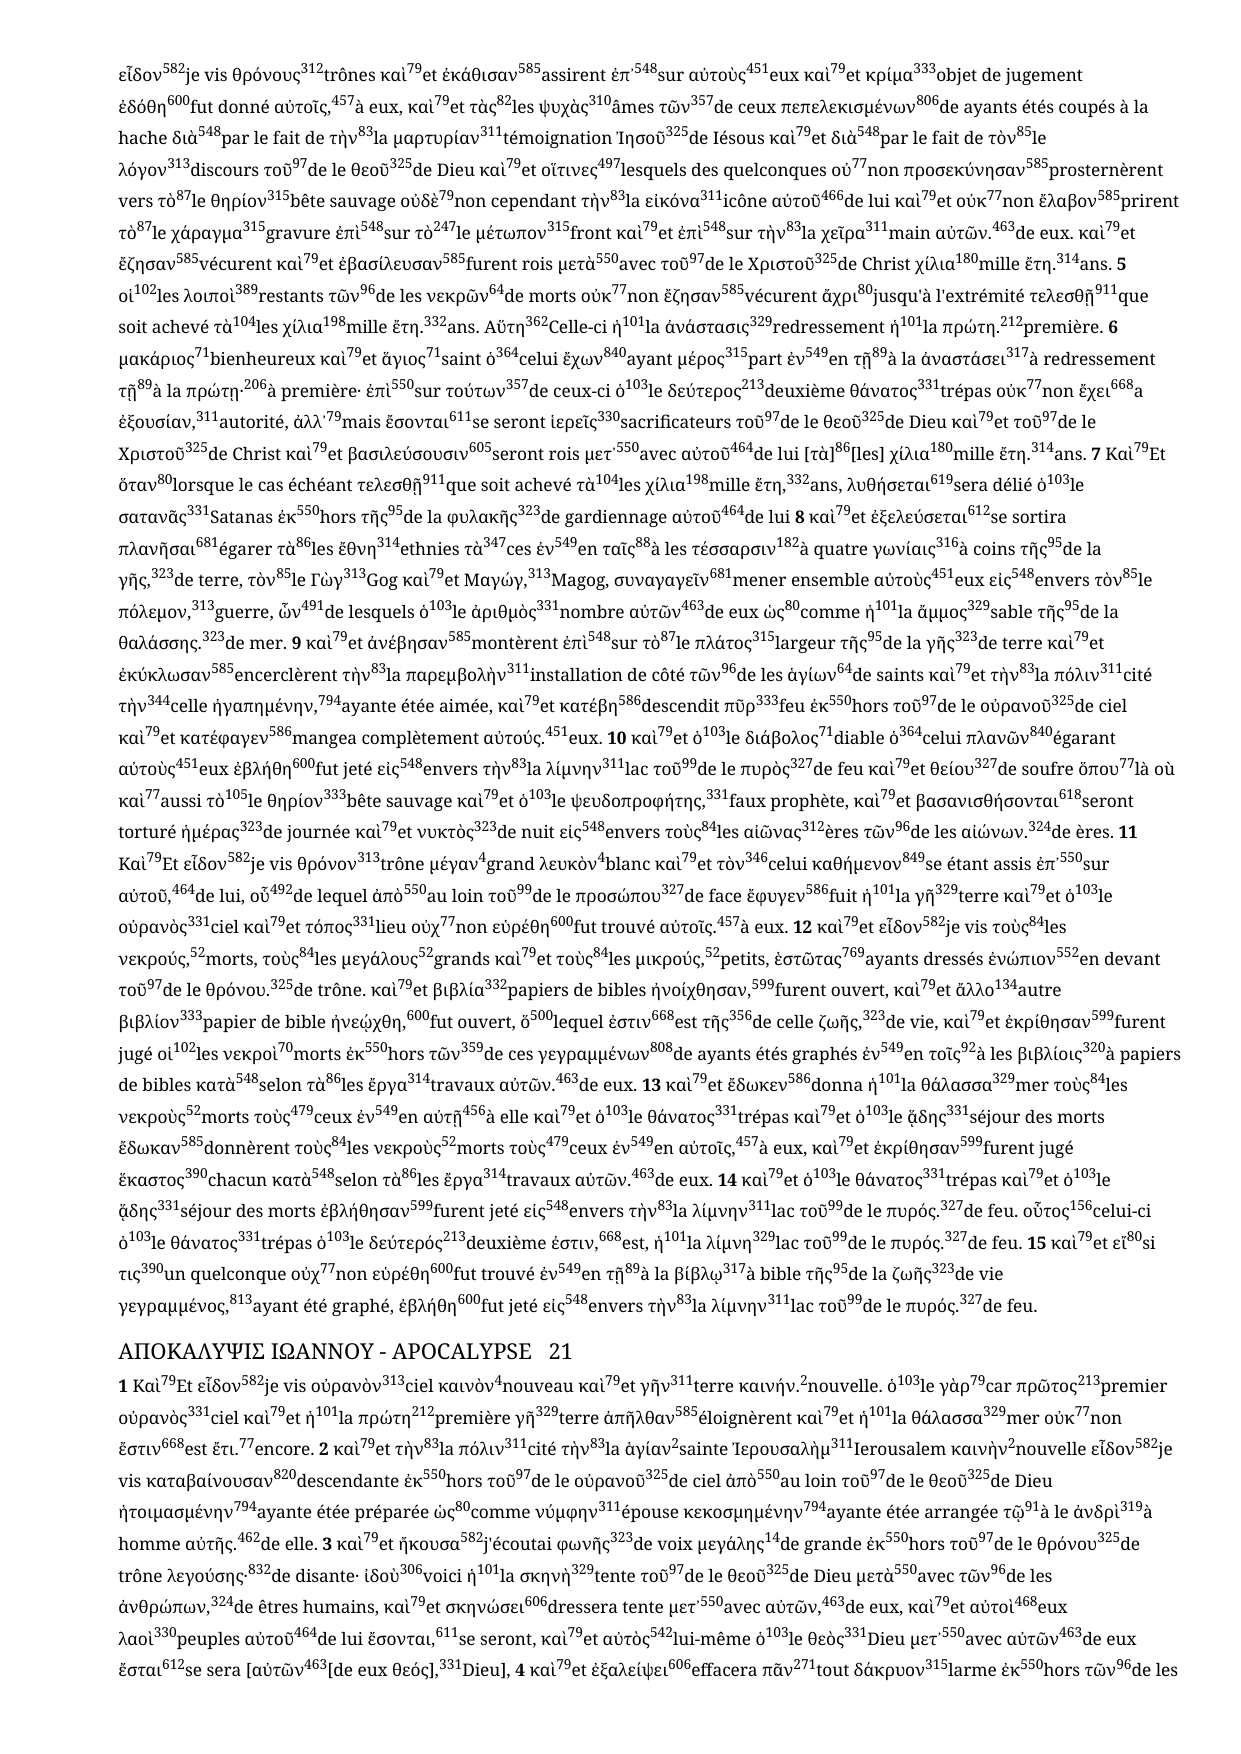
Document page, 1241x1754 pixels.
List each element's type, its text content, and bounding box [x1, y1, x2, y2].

text 1 Καὶ79Et εἶδον582je vis οὐρανὸν313ciel καινὸν4nouveau καὶ79et γῆν311terre καινήν.2nouvelle. ὁ103le γὰρ79car πρῶτος213premier οὐρανὸς331ciel καὶ79et ἡ101la πρώτη212première γῆ329terre ἀπῆλθαν585éloignèrent καὶ79et ἡ101la θάλασσα329mer οὐκ77non ἔστιν668est ἔτι.77encore. 2 καὶ79et τὴν83la πόλιν311cité τὴν83la ἁγίαν2sainte Ἰερουσαλὴμ311Ierousalem καινὴν2nouvelle εἶδον582je vis καταβαίνουσαν820descendante ἐκ550hors τοῦ97de le οὐρανοῦ325de ciel ἀπὸ550au loin τοῦ97de le θεοῦ325de Dieu ἡτοιμασμένην794ayante étée préparée ὡς80comme νύμφην311épouse κεκοσμημένην794ayante étée arrangée τῷ91à le ἀνδρὶ319à homme αὐτῆς.462de elle. 3 καὶ79et ἤκουσα582j'écoutai φωνῆς323de voix μεγάλης14de grande ἐκ550hors τοῦ97de le θρόνου325de trône λεγούσης·832de disante· ἰδοὺ306voici ἡ101la σκηνὴ329tente τοῦ97de le θεοῦ325de Dieu μετὰ550avec τῶν96de les ἀνθρώπων,324de êtres humains, καὶ79et σκηνώσει606dressera tente μετ᾽550avec αὐτῶν,463de eux, καὶ79et αὐτοὶ468eux λαοὶ330peuples αὐτοῦ464de lui ἔσονται,611se seront, καὶ79et αὐτὸς542lui-même ὁ103le θεὸς331Dieu μετ᾽550avec αὐτῶν463de eux ἔσται612se sera [αὐτῶν463[de eux θεός],331Dieu], 4 καὶ79et ἐξαλείψει606effacera πᾶν271tout δάκρυον315larme ἐκ550hors τῶν96de les ὀφθαλμῶν324de yeux αὐτῶν,463de eux, καὶ79et ὁ103le θάνατος331trépas οὐκ77non ἔσται612se sera ἔτι77encore οὔτε79ni πένθος333deuil οὔτε79ni κραυγὴ329cri οὔτε79ni πόνος331peine οὐκ77non ἔσται612se sera ἔτι,77encore, [ὅτι]80[en ce que] τὰ104les πρῶτα72premiers ἀπῆλθαν.585éloignèrent. 5 Καὶ79Et εἶπεν586dit ὁ364celui καθήμενος867se étant assis ἐπὶ549sur τῷ91à le θρόνῳ·319à trône· ἰδοὺ306voici καινὰ54nouveaux ποιῶ664je fais πάντα374tous καὶ79et λέγει668dit μοι·420à moi· γράψον,554graphe, ὅτι80en ce que οὗτοι155ceux-ci οἱ102les λόγοι330discours πιστοὶ46croyables καὶ79et ἀληθινοί46véritables εἰσιν.667sont. 6 καὶ79et εἶπέν586dit μοι·420à moi· γέγοναν.641ont devenus. ἐγώ431moi [εἰμι]664[je suis] τὸ105le ἄλφα333Alpha καὶ79et τὸ105le ὦ,333Oméga, ἡ101la ἀρχὴ329origine καὶ79et τὸ105le τέλος.333achèvement. ἐγὼ431moi τῷ352à celui διψῶντι828à ayant soif δώσω602je donnerai ἐκ550hors τῆς95de la πηγῆς323de source τοῦ99de le ὕδατος327de eau τῆς95de la ζωῆς323de vie δωρεάν.77gratuitement. 7 ὁ364celui νικῶν840vainquant κληρονομήσει606héritera ταῦτα347ces-ci καὶ79et ἔσομαι608je me serai αὐτῷ458à lui θεὸς331Dieu καὶ79et αὐτὸς469lui ἔσται612se sera μοι420à moi υἱός.331fils. 8 τοῖς90à les δὲ78cependant δειλοῖς58à timides καὶ79et ἀπίστοις58à incroyants καὶ79et ἐβδελυγμένοις800à ayants étés abominés καὶ79et φονεῦσιν318à meurtriers καὶ79et πόρνοις318à pornos καὶ79et φαρμάκοις318à pharmacés καὶ79et εἰδωλολάτραις318à idolâtres καὶ79et πᾶσιν274à tous τοῖς90à les ψευδέσιν58à menteurs τὸ105le μέρος333part αὐτῶν463de eux ἐν549en τῇ89à la λίμνῃ317à lac τῇ350à celle καιομένῃ878à étante allumée πυρὶ321à feu καὶ79et θείῳ,321à soufre, ὅ500lequel ἐστιν668est ὁ103le θάνατος331trépas ὁ103le δεύτερος.213deuxième. 9 Καὶ79Et ἦλθεν586vint εἷς71un ἐκ550hors τῶν96de les ἑπτὰ190de sept ἀγγέλων324de anges τῶν357de ceux ἐχόντων833de ayants τὰς82les ἑπτὰ176sept φιάλας310phiales τῶν355de celles γεμόντων831de étantes pleines τῶν94de les ἑπτὰ188de sept πληγῶν322de coups τῶν94de les ἐσχάτων208de dernières καὶ79et ἐλάλησεν586bavarda μετ᾽550avec ἐμοῦ424de moi λέγων·840disant· δεῦρο,77viens ici, δείξω602je montrerai σοι439à toi τὴν83la νύμφην311épouse τὴν83la γυναῖκα311femme τοῦ99de le ἀρνίου.327de petit agneau. 10 καὶ79et ἀπήνεγκέν586porta au loin με417moi ἐν549en πνεύματι321à souffle ἐπὶ548sur ὄρος315montagne μέγα6grand καὶ79et ὑψηλόν,6haut, καὶ79et ἔδειξέν586montra μοι420à moi τὴν83la πόλιν311cité τὴν83la ἁγίαν2sainte Ἰερουσαλὴμ311Ierousalem καταβαίνουσαν820descendante ἐκ550hors τοῦ97de le οὐρανοῦ325de ciel ἀπὸ550au loin τοῦ97de le θεοῦ325de Dieu 11 ἔχουσαν820ayante τὴν83la δόξαν311gloire τοῦ97de le θεοῦ,325de Dieu, ὁ103le φωστὴρ331luminaire αὐτῆς462de elle ὅμοιος47semblable λίθῳ319à pierre τιμιωτάτῳ10à très précieux ὡς80comme λίθῳ319à pierre ἰάσπιδι317à iaspe κρυσταλλίζοντι.828à cristallisant. 12 ἔχουσα838ayante τεῖχος315muraille μέγα6grand καὶ79et ὑψηλόν,6haut, ἔχουσα838ayante πυλῶνας312portails δώδεκα178douze καὶ79et ἐπὶ549sur τοῖς90à les πυλῶσιν318à portails ἀγγέλους312anges δώδεκα178douze καὶ79et ὀνόματα314noms ἐπιγεγραμμένα,797ayants étés épigraphés, ἅ499lesquels ἐστιν668est [τὰ86[les ὀνόματα]332noms] τῶν94de les δώδεκα188de douze φυλῶν322de tribus υἱῶν324de fils Ἰσραήλ·325de Israël· 13 ἀπὸ550au loin ἀνατολῆς323de levant πυλῶνες330portails τρεῖς196trois καὶ79et ἀπὸ550au loin βορρᾶ325de nord πυλῶνες330portails τρεῖς196trois καὶ79et ἀπὸ550au loin νότου325de sud πυλῶνες330portails τρεῖς196trois καὶ79et ἀπὸ550au loin δυσμῶν322de couchants πυλῶνες330portails τρεῖς.196trois. 14 καὶ79et τὸ105le τεῖχος333muraille τῆς95de la πόλεως323de cité ἔχων840ayant θεμελίους312fondements δώδεκα178douze καὶ79et ἐπ᾽550sur αὐτῶν463de eux δώδεκα180douze ὀνόματα314noms τῶν96de les δώδεκα190de douze ἀποστόλων324de envoyés τοῦ99de le ἀρνίου.327de petit agneau. 15 Καὶ79Et ὁ364celui λαλῶν840bavardant μετ᾽550avec ἐμοῦ424de moi εἶχεν625avait μέτρον315mesure κάλαμον313calame χρυσοῦν,4d'or, ἵνα80afin que μετρήσῃ899que mesure τὴν83la πόλιν311cité καὶ79et τοὺς84les πυλῶνας312portails αὐτῆς462de elle καὶ79et τὸ87le τεῖχος315muraille αὐτῆς.462de elle. 16 καὶ79et ἡ101la πόλις329cité τετράγωνος45quadrangulaire κεῖται674se couche καὶ79et τὸ105le μῆκος333longueur αὐτῆς462de elle ὅσον303autant lequel [καὶ]79[et] τὸ105le πλάτος.333largeur. καὶ79et ἐμέτρησεν586mesura τὴν83la πόλιν311cité τῷ91à le καλάμῳ319à calame ἐπὶ550sur σταδίων326de stades δώδεκα192de douze χιλιάδων,322de milliers, τὸ105le μῆκος333longueur καὶ79et τὸ105le πλάτος333largeur καὶ79et τὸ105le ὕψος333hauteur αὐτῆς462de elle ἴσα48égaux ἐστίν.668est. 17 καὶ79et ἐμέτρησεν586mesura τὸ87le τεῖχος315muraille αὐτῆς462de elle ἑκατὸν190de cent τεσσεράκοντα190de quarante τεσσάρων190de quatre πηχῶν324de coudées μέτρον315mesure ἀνθρώπου,325de être humain, ὅ500lequel ἐστιν668est ἀγγέλου.325de ange. 18 καὶ79et ἡ101la ἐνδώμησις329structure interne τοῦ99de le τείχους327de muraille αὐτῆς462de elle ἴασπις329iaspe καὶ79et ἡ101la πόλις329cité χρυσίον333objet d'or καθαρὸν24pur ὅμοιον49semblable ὑάλῳ319à verre καθαρῷ.10à pur. 19 οἱ102les θεμέλιοι330fondements τοῦ99de le τείχους327de muraille τῆς95de la πόλεως323de cité παντὶ275à tout λίθῳ319à pierre τιμίῳ10à de valeur κεκοσμημένοι·812ayants étés arrangés· ὁ103le θεμέλιος331fondement ὁ103le πρῶτος71premier ἴασπις,329iaspe, ὁ103le δεύτερος71deuxième σάπφειρος,329saphir, ὁ103le τρίτος71troisième χαλκηδών,331calcédoine, ὁ103le τέταρτος71quatrième σμάραγδος,331émeraude, 20 ὁ103le πέμπτος71cinquième σαρδόνυξ,331sardonyx, ὁ103le ἕκτος71sixième σάρδιον,333sardoine, ὁ103le ἕβδομος71septième χρυσόλιθος,331chrysolithe, ὁ103le ὄγδοος71huitième βήρυλλος,331béryl, ὁ103le ἔνατος71neuvième τοπάζιον,333topaze, ὁ103le δέκατος71dixième χρυσόπρασος,331chrysoprase, ὁ103le ἑνδέκατος71onzième ὑάκινθος,331hyacinthe, ὁ103le δωδέκατος71douzième ἀμέθυστος,331améthyste, 21 καὶ79et οἱ102les δώδεκα196douze πυλῶνες330portails δώδεκα196douze μαργαρῖται,330perles, ἀνὰ77de bas en haut εἷς71un ἕκαστος287chacun τῶν96de les πυλώνων324de portails ἦν625était ἐξ550hors ἑνὸς191de un μαργαρίτου.325de perle. καὶ79et ἡ101la πλατεῖα329place τῆς95de la πόλεως323de cité χρυσίον333objet d'or καθαρὸν24pur ὡς80comme ὕαλος331verre διαυγής.22transparent. 22 Καὶ79Et ναὸν313temple οὐκ77non εἶδον582je vis ἐν549en αὐτῇ,456à elle, ὁ103le γὰρ79car κύριος331Maître ὁ103le θεὸς331Dieu ὁ103le παντοκράτωρ331Pantocrator ναὸς331temple αὐτῆς462de elle ἐστιν668est καὶ79et τὸ105le ἀρνίον.333petit agneau. 23 καὶ79et ἡ101la πόλις329cité οὐ77non χρείαν311besoin ἔχει668a τοῦ97de le ἡλίου325de soleil οὐδὲ79non cependant τῆς95de la σελήνης323de lune ἵνα80afin que φαίνωσιν920que apparaissent en lumière αὐτῇ,456à elle, ἡ101la γὰρ79car δόξα329gloire τοῦ97de le θεοῦ325de Dieu ἐφώτισεν586illumina αὐτήν,450elle, καὶ79et ὁ103le λύχνος331chandelle αὐτῆς462de elle τὸ105le ἀρνίον.333petit agneau. 24 καὶ79et περιπατήσουσιν605piétineront autour τὰ104les ἔθνη332ethnies διὰ550par τοῦ99de le φωτὸς327de lumière αὐτῆς,462de elle, καὶ79et οἱ102les βασιλεῖς330rois τῆς95de la γῆς323de terre φέρουσιν667portent τὴν83la δόξαν311gloire αὐτῶν463de eux εἰς548envers αὐτήν,450elle, 25 καὶ79et οἱ102les πυλῶνες330portails αὐτῆς462de elle οὐ77non μὴ77ne pas κλεισθῶσιν910que soient fermé à clef ἡμέρας,323de journée, νὺξ329nuit γὰρ79car οὐκ77non ἔσται612se sera ἐκεῖ,77là, 26 καὶ79et οἴσουσιν605porteront τὴν83la δόξαν311gloire καὶ79et τὴν83la τιμὴν311valeur τῶν98de les ἐθνῶν326de ethnies εἰς548envers αὐτήν.450elle. 27 καὶ79et οὐ77non μὴ77ne pas εἰσέλθῃ899que vienne à l'intérieur εἰς548envers αὐτὴν450elle πᾶν289tout κοινὸν73commun καὶ79et [ὁ]364[celui] ποιῶν840faisant βδέλυγμα315abomination καὶ79et ψεῦδος315mensonge εἰ551si μὴ77ne pas οἱ363ceux γεγραμμένοι812ayants étés graphés ἐν549en τῷ93à le βιβλίῳ321à papier de bible τῆς95de la ζωῆς323de vie τοῦ99de le ἀρνίου.327de petit agneau. [118, 1370, 1181, 1682]
text 1 Καὶ79Et εἶδον582je vis ἄγγελον313ange καταβαίνοντα822descendant ἐκ550hors τοῦ97de le οὐρανοῦ325de ciel ἔχοντα822ayant τὴν83la κλεῖν311clef τῆς95de la ἀβύσσου323de abysse καὶ79et ἅλυσιν311chaîne μεγάλην2grande ἐπὶ548sur τὴν83la χεῖρα311main αὐτοῦ.464de lui. 2 καὶ79et ἐκράτησεν586saisit avec force τὸν85le δράκοντα,313dragon, ὁ103le ὄφις331serpent ὁ103le ἀρχαῖος,22originaire, ὅς498lequel ἐστιν668est Διάβολος47Diable καὶ79et ὁ103le Σατανᾶς,331Satanas, καὶ79et ἔδησεν586attacha de lien αὐτὸν452lui χίλια180mille ἔτη314ans 3 καὶ79et ἔβαλεν586jeta αὐτὸν452lui εἰς548envers τὴν83la ἄβυσσον311abysse καὶ79et ἔκλεισεν586ferma à clef καὶ79et ἐσφράγισεν586scella ἐπάνω552sur le haut αὐτοῦ,464de lui, ἵνα80afin que μὴ77ne pas πλανήσῃ899que égare ἔτι77encore τὰ86les ἔθνη314ethnies ἄχρι80jusqu'à l'extrémité τελεσθῇ911que soit achevé τὰ104les χίλια198mille ἔτη.332ans. μετὰ548après ταῦτα347ces-ci δεῖ668attache de lien λυθῆναι683être délié αὐτὸν452lui μικρὸν4petit χρόνον.313temps. 4 Καὶ79Et εἶδον582je vis θρόνους312trônes καὶ79et ἐκάθισαν585assirent ἐπ᾽548sur αὐτοὺς451eux καὶ79et κρίμα333objet de jugement ἐδόθη600fut donné αὐτοῖς,457à eux, καὶ79et τὰς82les ψυχὰς310âmes τῶν357de ceux πεπελεκισμένων806de ayants étés coupés à la hache διὰ548par le fait de τὴν83la μαρτυρίαν311témoignation Ἰησοῦ325de Iésous καὶ79et διὰ548par le fait de τὸν85le λόγον313discours τοῦ97de le θεοῦ325de Dieu καὶ79et οἵτινες497lesquels des quelconques οὐ77non προσεκύνησαν585prosternèrent vers τὸ87le θηρίον315bête sauvage οὐδὲ79non cependant τὴν83la εἰκόνα311icône αὐτοῦ466de lui καὶ79et οὐκ77non ἔλαβον585prirent τὸ87le χάραγμα315gravure ἐπὶ548sur τὸ247le μέτωπον315front καὶ79et ἐπὶ548sur τὴν83la χεῖρα311main αὐτῶν.463de eux. καὶ79et ἔζησαν585vécurent καὶ79et ἐβασίλευσαν585furent rois μετὰ550avec τοῦ97de le Χριστοῦ325de Christ χίλια180mille ἔτη.314ans. 5 οἱ102les λοιποὶ389restants τῶν96de les νεκρῶν64de morts οὐκ77non ἔζησαν585vécurent ἄχρι80jusqu'à l'extrémité τελεσθῇ911que soit achevé τὰ104les χίλια198mille ἔτη.332ans. Αὕτη362Celle-ci ἡ101la ἀνάστασις329redressement ἡ101la πρώτη.212première. 6 μακάριος71bienheureux καὶ79et ἅγιος71saint ὁ364celui ἔχων840ayant μέρος315part ἐν549en τῇ89à la ἀναστάσει317à redressement τῇ89à la πρώτῃ·206à première· ἐπὶ550sur τούτων357de ceux-ci ὁ103le δεύτερος213deuxième θάνατος331trépas οὐκ77non ἔχει668a ἐξουσίαν,311autorité, ἀλλ᾽79mais ἔσονται611se seront ἱερεῖς330sacrificateurs τοῦ97de le θεοῦ325de Dieu καὶ79et τοῦ97de le Χριστοῦ325de Christ καὶ79et βασιλεύσουσιν605seront rois μετ᾽550avec αὐτοῦ464de lui [τὰ]86[les] χίλια180mille ἔτη.314ans. 7 Καὶ79Et ὅταν80lorsque le cas échéant τελεσθῇ911que soit achevé τὰ104les χίλια198mille ἔτη,332ans, λυθήσεται619sera délié ὁ103le σατανᾶς331Satanas ἐκ550hors τῆς95de la φυλακῆς323de gardiennage αὐτοῦ464de lui 8 καὶ79et ἐξελεύσεται612se sortira πλανῆσαι681égarer τὰ86les ἔθνη314ethnies τὰ347ces ἐν549en ταῖς88à les τέσσαρσιν182à quatre γωνίαις316à coins τῆς95de la γῆς,323de terre, τὸν85le Γὼγ313Gog καὶ79et Μαγώγ,313Magog, συναγαγεῖν681mener ensemble αὐτοὺς451eux εἰς548envers τὸν85le πόλεμον,313guerre, ὧν491de lesquels ὁ103le ἀριθμὸς331nombre αὐτῶν463de eux ὡς80comme ἡ101la ἄμμος329sable τῆς95de la θαλάσσης.323de mer. 9 καὶ79et ἀνέβησαν585montèrent ἐπὶ548sur τὸ87le πλάτος315largeur τῆς95de la γῆς323de terre καὶ79et ἐκύκλωσαν585encerclèrent τὴν83la παρεμβολὴν311installation de côté τῶν96de les ἁγίων64de saints καὶ79et τὴν83la πόλιν311cité τὴν344celle ἠγαπημένην,794ayante étée aimée, καὶ79et κατέβη586descendit πῦρ333feu ἐκ550hors τοῦ97de le οὐρανοῦ325de ciel καὶ79et κατέφαγεν586mangea complètement αὐτούς.451eux. 10 καὶ79et ὁ103le διάβολος71diable ὁ364celui πλανῶν840égarant αὐτοὺς451eux ἐβλήθη600fut jeté εἰς548envers τὴν83la λίμνην311lac τοῦ99de le πυρὸς327de feu καὶ79et θείου327de soufre ὅπου77là où καὶ77aussi τὸ105le θηρίον333bête sauvage καὶ79et ὁ103le ψευδοπροφήτης,331faux prophète, καὶ79et βασανισθήσονται618seront torturé ἡμέρας323de journée καὶ79et νυκτὸς323de nuit εἰς548envers τοὺς84les αἰῶνας312ères τῶν96de les αἰώνων.324de ères. 11 Καὶ79Et εἶδον582je vis θρόνον313trône μέγαν4grand λευκὸν4blanc καὶ79et τὸν346celui καθήμενον849se étant assis ἐπ᾽550sur αὐτοῦ,464de lui, οὗ492de lequel ἀπὸ550au loin τοῦ99de le προσώπου327de face ἔφυγεν586fuit ἡ101la γῆ329terre καὶ79et ὁ103le οὐρανὸς331ciel καὶ79et τόπος331lieu οὐχ77non εὑρέθη600fut trouvé αὐτοῖς.457à eux. 12 καὶ79et εἶδον582je vis τοὺς84les νεκρούς,52morts, τοὺς84les μεγάλους52grands καὶ79et τοὺς84les μικρούς,52petits, ἑστῶτας769ayants dressés ἐνώπιον552en devant τοῦ97de le θρόνου.325de trône. καὶ79et βιβλία332papiers de bibles ἠνοίχθησαν,599furent ouvert, καὶ79et ἄλλο134autre βιβλίον333papier de bible ἠνεῴχθη,600fut ouvert, ὅ500lequel ἐστιν668est τῆς356de celle ζωῆς,323de vie, καὶ79et ἐκρίθησαν599furent jugé οἱ102les νεκροὶ70morts ἐκ550hors τῶν359de ces γεγραμμένων808de ayants étés graphés ἐν549en τοῖς92à les βιβλίοις320à papiers de bibles κατὰ548selon τὰ86les ἔργα314travaux αὐτῶν.463de eux. 13 καὶ79et ἔδωκεν586donna ἡ101la θάλασσα329mer τοὺς84les νεκροὺς52morts τοὺς479ceux ἐν549en αὐτῇ456à elle καὶ79et ὁ103le θάνατος331trépas καὶ79et ὁ103le ᾅδης331séjour des morts ἔδωκαν585donnèrent τοὺς84les νεκροὺς52morts τοὺς479ceux ἐν549en αὐτοῖς,457à eux, καὶ79et ἐκρίθησαν599furent jugé ἕκαστος390chacun κατὰ548selon τὰ86les ἔργα314travaux αὐτῶν.463de eux. 14 καὶ79et ὁ103le θάνατος331trépas καὶ79et ὁ103le ᾅδης331séjour des morts ἐβλήθησαν599furent jeté εἰς548envers τὴν83la λίμνην311lac τοῦ99de le πυρός.327de feu. οὗτος156celui-ci ὁ103le θάνατος331trépas ὁ103le δεύτερός213deuxième ἐστιν,668est, ἡ101la λίμνη329lac τοῦ99de le πυρός.327de feu. 15 καὶ79et εἴ80si τις390un quelconque οὐχ77non εὑρέθη600fut trouvé ἐν549en τῇ89à la βίβλῳ317à bible τῆς95de la ζωῆς323de vie γεγραμμένος,813ayant été graphé, ἐβλήθη600fut jeté εἰς548envers τὴν83la λίμνην311lac τοῦ99de le πυρός.327de feu. [118, 59, 1181, 1317]
text ΑΠΟΚΑΛΥΨΙΣ ΙΩΑΝΝΟΥ - APOCALYPSE 21 [118, 1336, 1181, 1366]
